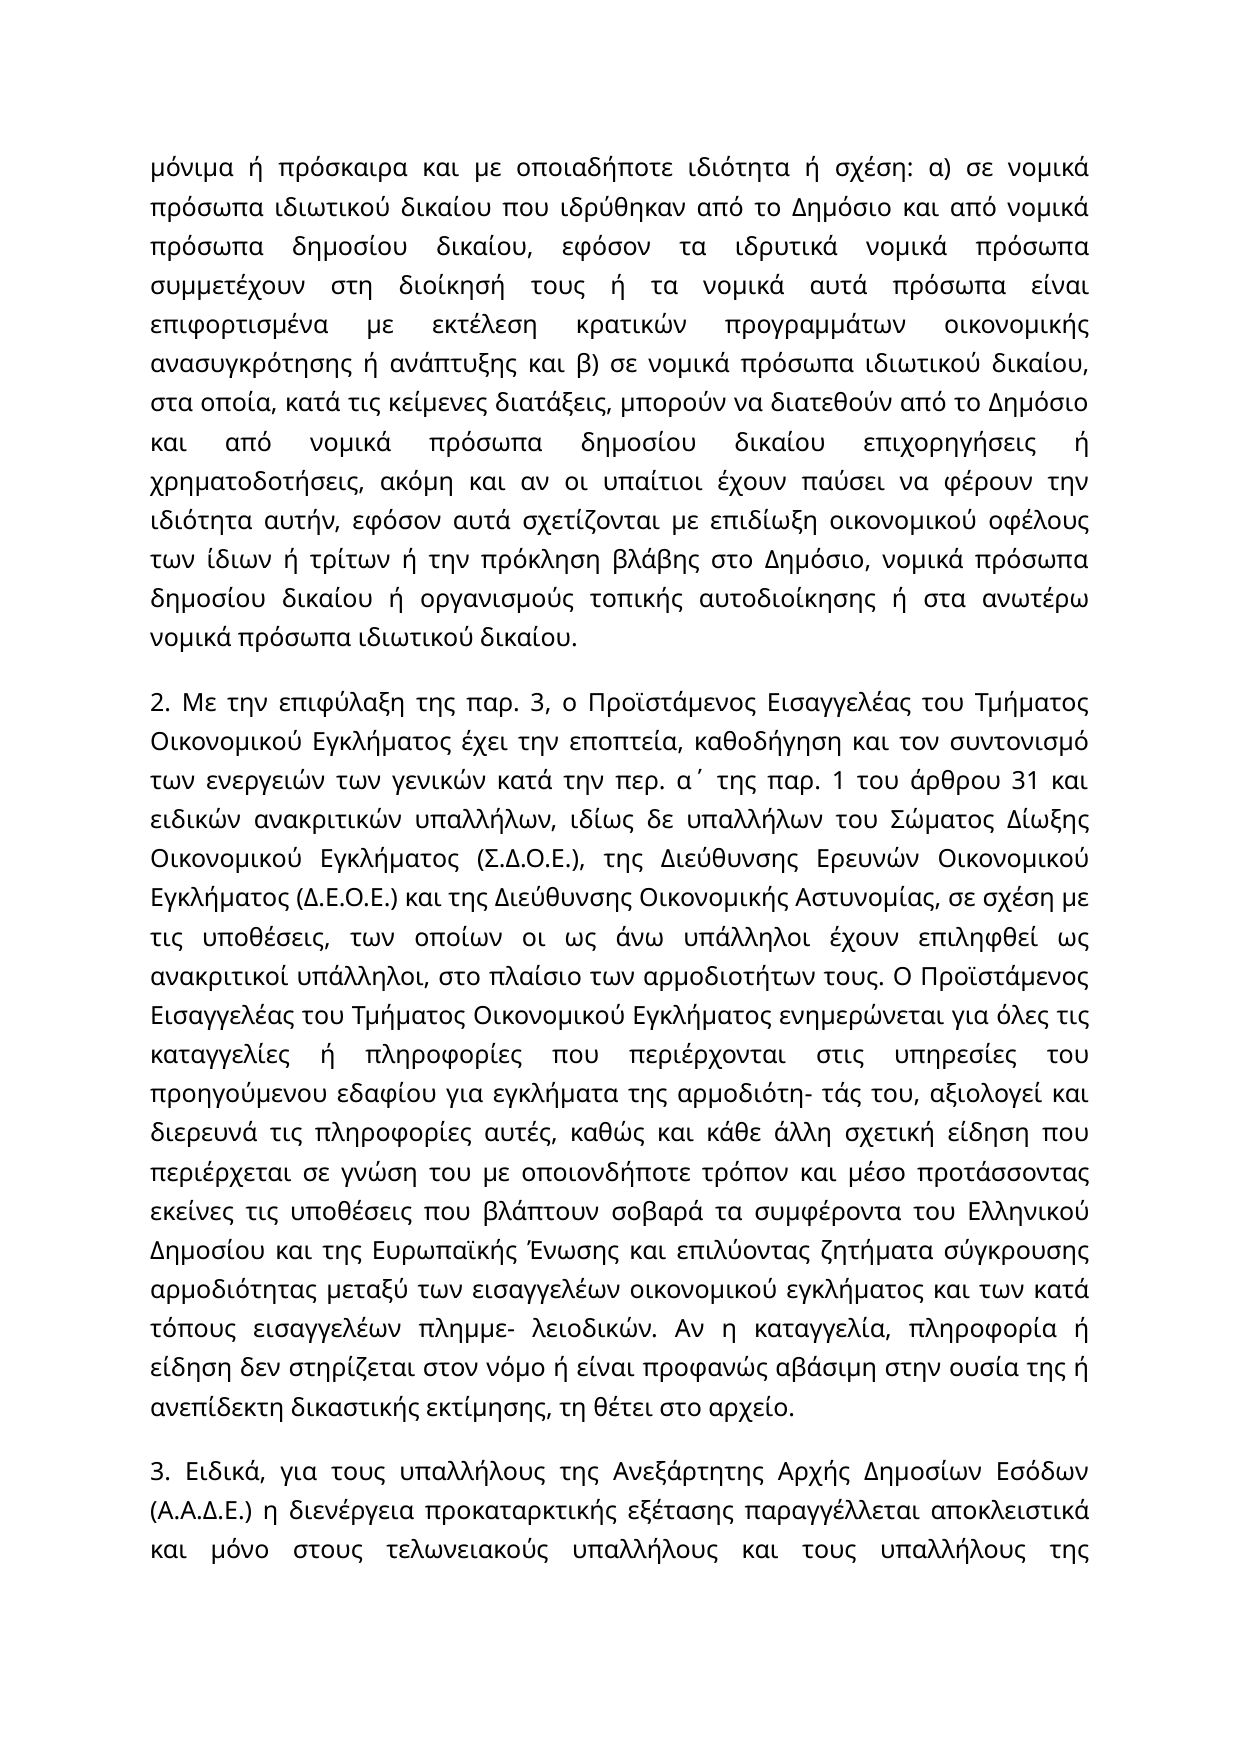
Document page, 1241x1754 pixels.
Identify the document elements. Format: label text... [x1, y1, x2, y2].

text μόνιμα ή πρόσκαιρα και με οποιαδήποτε ιδιότητα ή σχέση: α) σε νομικά πρόσωπα ιδιωτικού δικαίου που ιδρύθηκαν από το Δημόσιο και από νομικά πρόσωπα δημοσίου δικαίου, εφόσον τα ιδρυτικά νομικά πρόσωπα συμμετέχουν στη διοίκησή τους ή τα νομικά αυτά πρόσωπα είναι επιφορτισμένα με εκτέλεση κρατικών προγραμμάτων οικονομικής ανασυγκρότησης ή ανάπτυξης και β) σε νομικά πρόσωπα ιδιωτικού δικαίου, στα οποία, κατά τις κείμενες διατάξεις, μπορούν να διατεθούν από το Δημόσιο και από νομικά πρόσωπα δημοσίου δικαίου επιχορηγήσεις ή χρηματοδοτήσεις, ακόμη και αν οι υπαίτιοι έχουν παύσει να φέρουν την ιδιότητα αυτήν, εφόσον αυτά σχετίζονται με επιδίωξη οικονομικού οφέλους των ίδιων ή τρίτων ή την πρόκληση βλάβης στο Δημόσιο, νομικά πρόσωπα δημοσίου δικαίου ή οργανισμούς τοπικής αυτοδιοίκησης ή στα ανωτέρω νομικά πρόσωπα ιδιωτικού δικαίου. [150, 150, 1090, 654]
text 2. Με την επιφύλαξη της παρ. 3, ο Προϊστάμενος Εισαγγελέας του Τμήματος Οικονομικού Εγκλήματος έχει την εποπτεία, καθοδήγηση και τον συντονισμό των ενεργειών των γενικών κατά την περ. α΄ της παρ. 1 του άρθρου 31 και ειδικών ανακριτικών υπαλλήλων, ιδίως δε υπαλλήλων του Σώματος Δίωξης Οικονομικού Εγκλήματος (Σ.Δ.Ο.Ε.), της Διεύθυνσης Ερευνών Οικονομικού Εγκλήματος (Δ.Ε.Ο.Ε.) και της Διεύθυνσης Οικονομικής Αστυνομίας, σε σχέση με τις υποθέσεις, των οποίων οι ως άνω υπάλληλοι έχουν επιληφθεί ως ανακριτικοί υπάλληλοι, στο πλαίσιο των αρμοδιοτήτων τους. Ο Προϊστάμενος Εισαγγελέας του Τμήματος Οικονομικού Εγκλήματος ενημερώνεται για όλες τις καταγγελίες ή πληροφορίες που περιέρχονται στις υπηρεσίες του προηγούμενου εδαφίου για εγκλήματα της αρμοδιότη- τάς του, αξιολογεί και διερευνά τις πληροφορίες αυτές, καθώς και κάθε άλλη σχετική είδηση που περιέρχεται σε γνώση του με οποιονδήποτε τρόπον και μέσο προτάσσοντας εκείνες τις υποθέσεις που βλάπτουν σοβαρά τα συμφέροντα του Ελληνικού Δημοσίου και της Ευρωπαϊκής Ένωσης και επιλύοντας ζητήματα σύγκρουσης αρμοδιότητας μεταξύ των εισαγγελέων οικονομικού εγκλήματος και των κατά τόπους εισαγγελέων πλημμε- λειοδικών. Αν η καταγγελία, πληροφορία ή είδηση δεν στηρίζεται στον νόμο ή είναι προφανώς αβάσιμη στην ουσία της ή ανεπίδεκτη δικαστικής εκτίμησης, τη θέτει στο αρχείο. [150, 684, 1090, 1423]
text 3. Ειδικά, για τους υπαλλήλους της Ανεξάρτητης Αρχής Δημοσίων Εσόδων (Α.Α.Δ.Ε.) η διενέργεια προκαταρκτικής εξέτασης παραγγέλλεται αποκλειστικά και μόνο στους τελωνειακούς υπαλλήλους και τους υπαλλήλους της [150, 1453, 1090, 1566]
